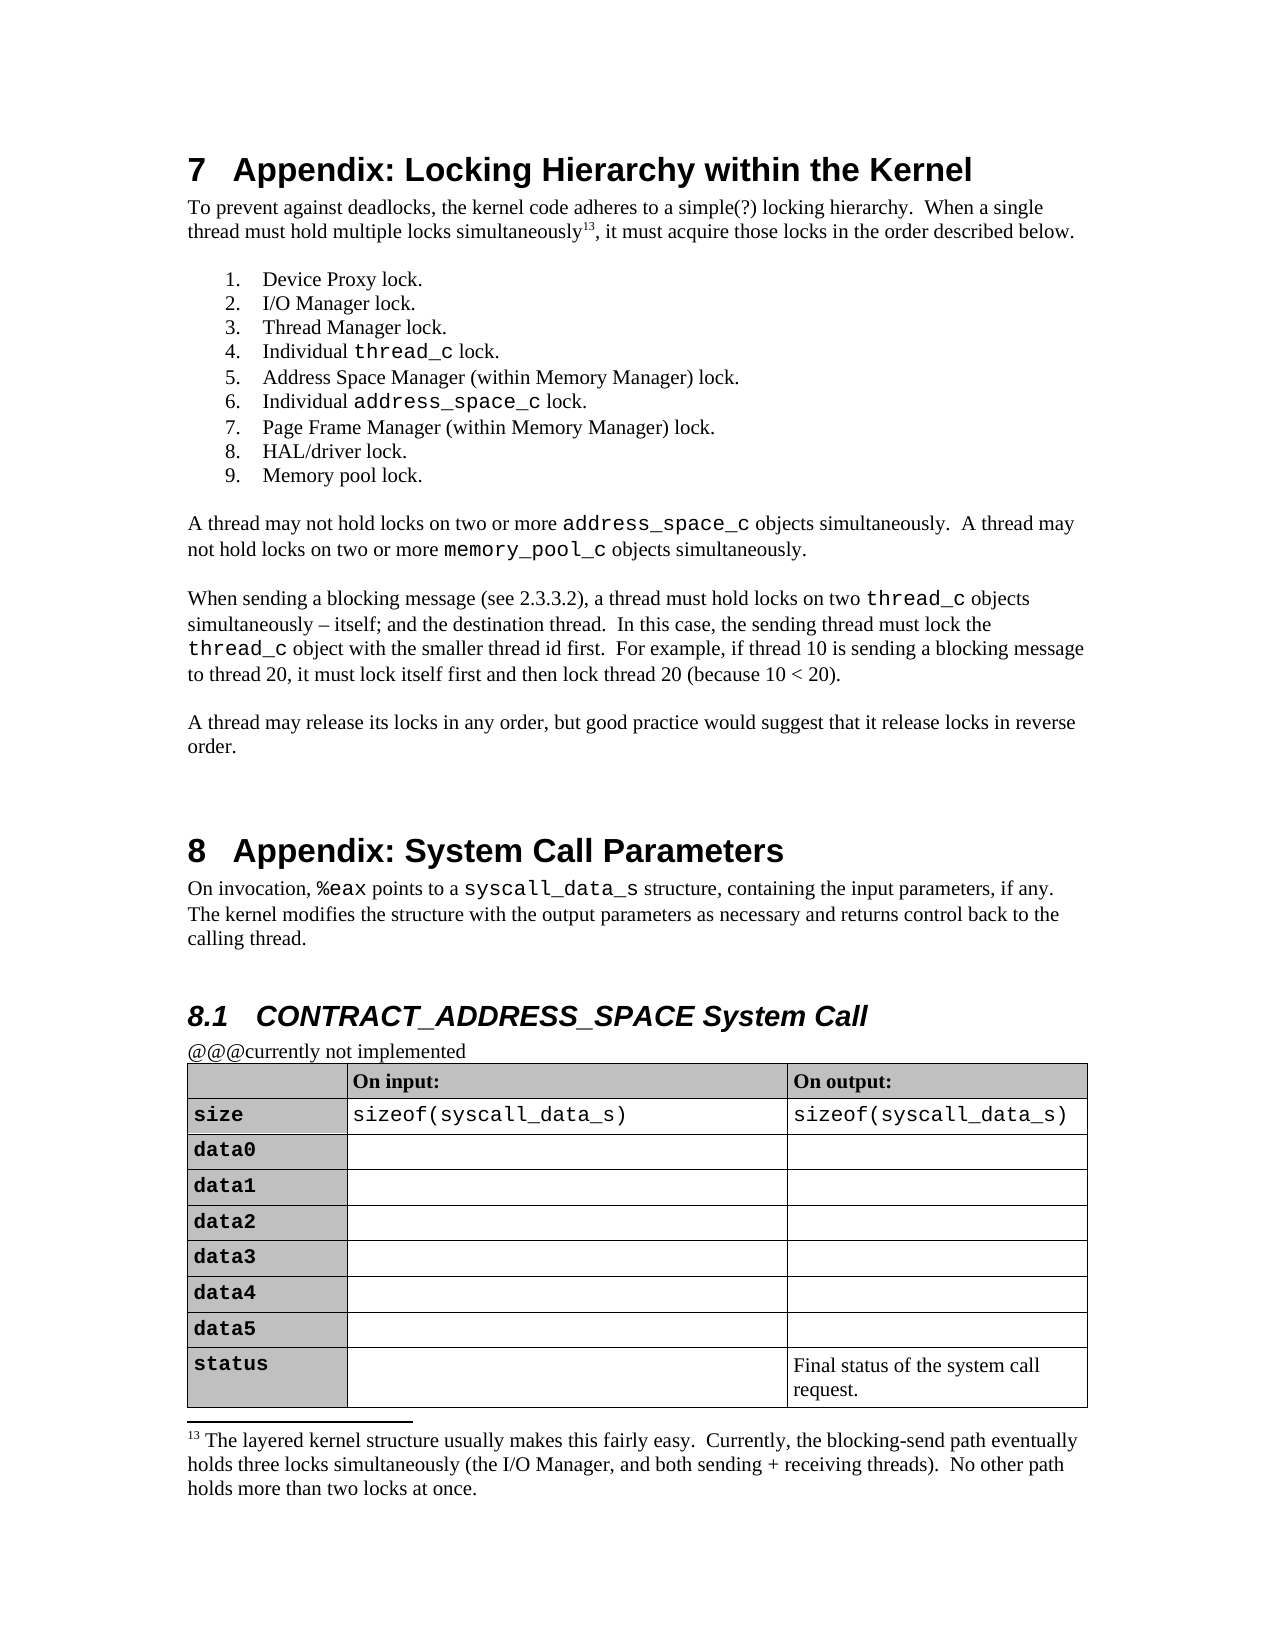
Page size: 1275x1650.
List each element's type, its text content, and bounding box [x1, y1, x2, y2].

table_cell sizeof(syscall_data_s) [348, 1099, 787, 1133]
list HAL/driver lock. [225, 439, 1087, 463]
table_cell data2 [188, 1206, 347, 1240]
table_cell [348, 1135, 787, 1169]
table_cell [348, 1170, 787, 1205]
list Device Proxy lock. [225, 267, 1087, 291]
table_cell [788, 1135, 1087, 1169]
list Thread Manager lock. [225, 315, 1087, 339]
list Individual address_space_c lock. [225, 389, 1087, 414]
text @@@currently not implemented [187, 1039, 1087, 1063]
table_cell Final status of the system call request. [788, 1348, 1087, 1407]
text On invocation, %eax points to a syscall_data_s structure, containing the input parameters, if any. The kernel modifies the structure with the output parameters as necessary and returns control back to the calling thread. [187, 876, 1087, 950]
table_cell [348, 1241, 787, 1276]
table_cell [348, 1348, 787, 1407]
list Individual thread_c lock. [225, 339, 1087, 365]
table_cell [348, 1277, 787, 1312]
list Memory pool lock. [225, 463, 1087, 487]
table_header [188, 1064, 347, 1098]
subtitle Appendix: System Call Parameters [187, 831, 1087, 870]
table_cell [788, 1206, 1087, 1240]
table_cell status [188, 1348, 347, 1407]
text When sending a blocking message (see 2.3.3.2), a thread must hold locks on two thread_c objects simultaneously – itself; and the destination thread. In this case, the sending thread must lock the thread_c object with the smaller thread id first. For example, if thread 10 is sending a blocking message to thread 20, it must lock itself first and then lock thread 20 (because 10 < 20). [187, 586, 1087, 686]
table_cell [788, 1313, 1087, 1347]
subtitle CONTRACT_ADDRESS_SPACE System Call [187, 999, 1087, 1032]
table_cell [788, 1241, 1087, 1276]
text The layered kernel structure usually makes this fairly easy. Currently, the blocking-send path eventually holds three locks simultaneously (the I/O Manager, and both sending + receiving threads). No other path holds more than two locks at once. [187, 1428, 1087, 1500]
text A thread may release its locks in any order, but good practice would suggest that it release locks in reverse order. [187, 710, 1087, 758]
table_cell data1 [188, 1170, 347, 1205]
table_cell size [188, 1099, 347, 1133]
table_cell sizeof(syscall_data_s) [788, 1099, 1087, 1133]
table_header On output: [788, 1064, 1087, 1098]
table_header On input: [348, 1064, 787, 1098]
list Address Space Manager (within Memory Manager) lock. [225, 365, 1087, 389]
list Page Frame Manager (within Memory Manager) lock. [225, 414, 1087, 439]
subtitle Appendix: Locking Hierarchy within the Kernel [187, 150, 1087, 188]
table_cell data3 [188, 1241, 347, 1276]
text To prevent against deadlocks, the kernel code adheres to a simple(?) locking hierarchy. When a single thread must hold multiple locks simultaneously, it must acquire those locks in the order described below. [187, 195, 1087, 243]
table_cell data5 [188, 1313, 347, 1347]
table_cell [788, 1170, 1087, 1205]
text A thread may not hold locks on two or more address_space_c objects simultaneously. A thread may not hold locks on two or more memory_pool_c objects simultaneously. [187, 511, 1087, 562]
table_cell [788, 1277, 1087, 1312]
table_cell data4 [188, 1277, 347, 1312]
table_cell [348, 1313, 787, 1347]
table_cell [348, 1206, 787, 1240]
list I/O Manager lock. [225, 291, 1087, 315]
table_cell data0 [188, 1135, 347, 1169]
